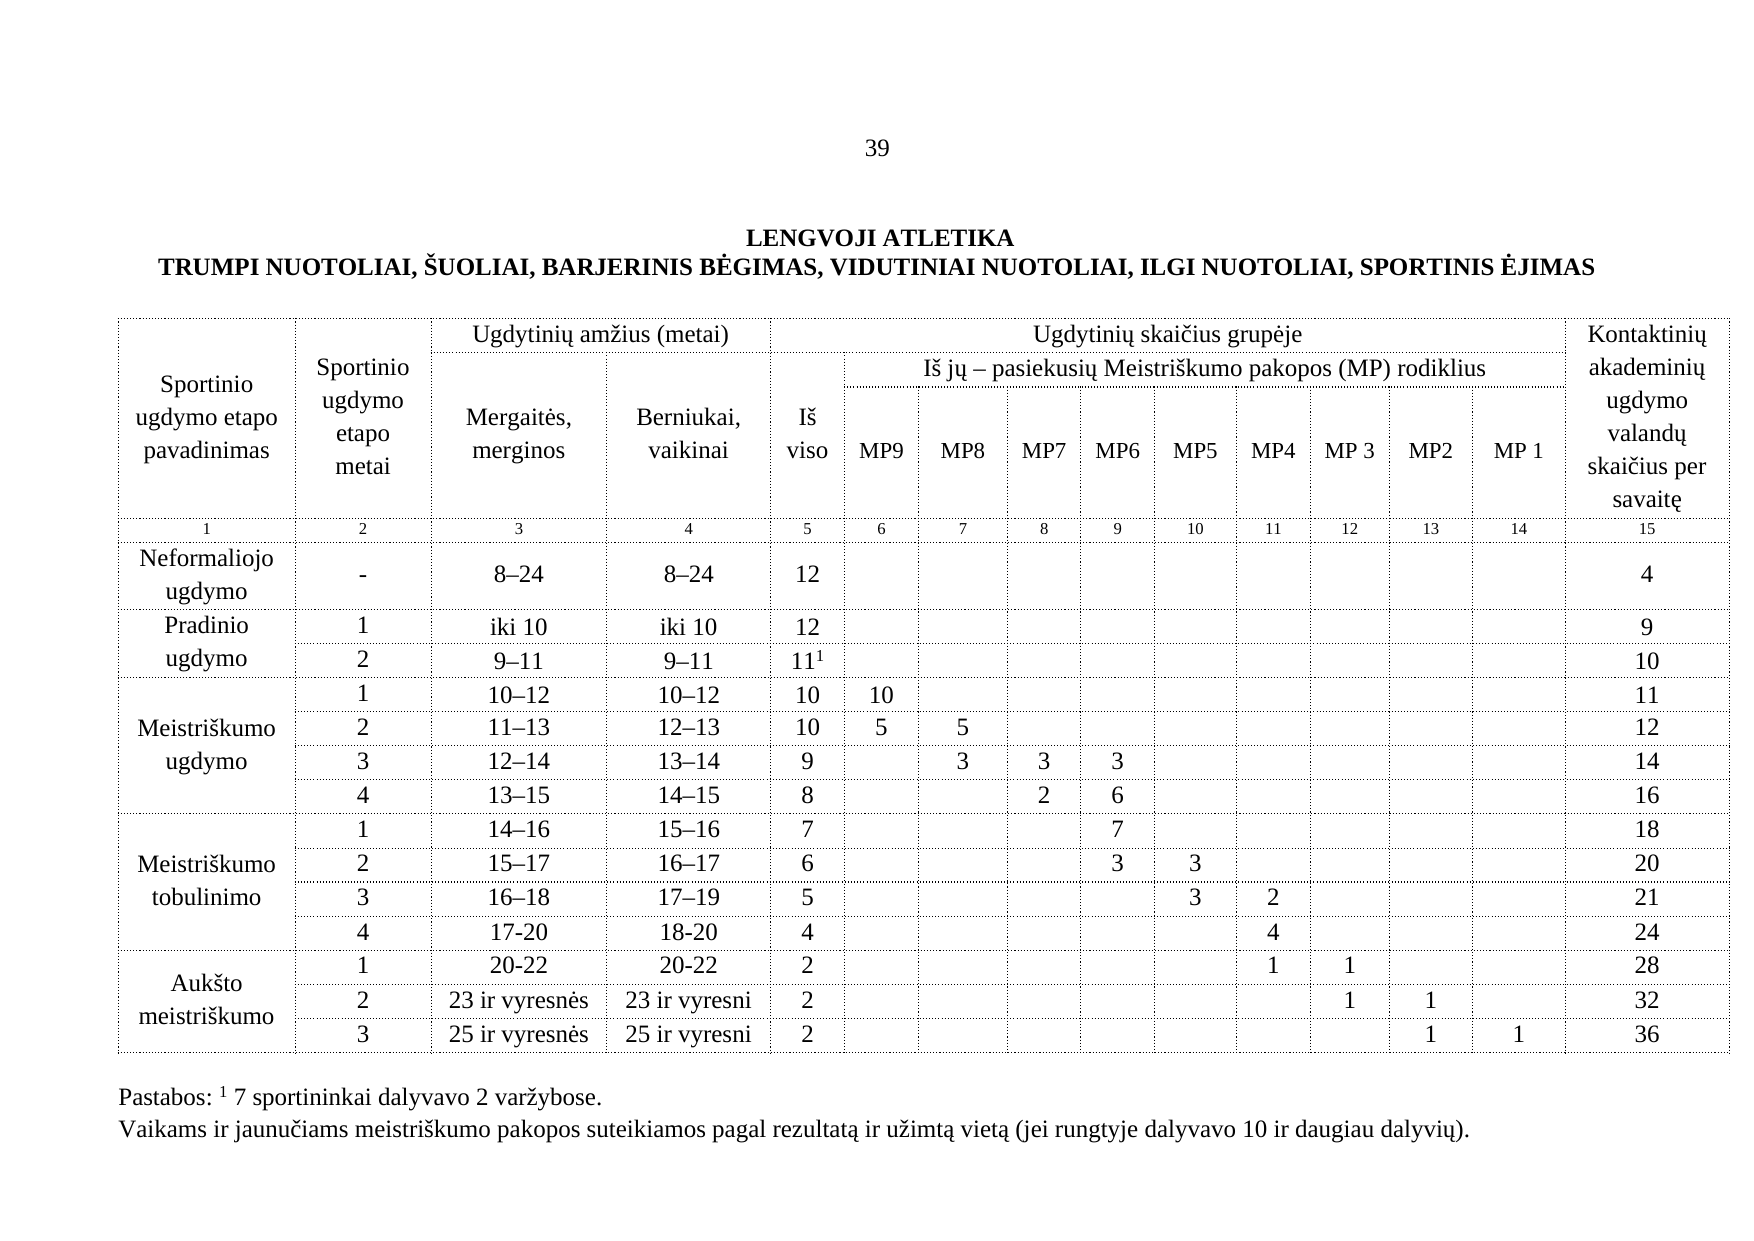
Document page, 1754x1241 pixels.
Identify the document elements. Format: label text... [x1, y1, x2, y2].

table_cell 2 [295, 711, 431, 745]
table_cell [1155, 745, 1236, 779]
table_cell [1007, 711, 1081, 745]
table_cell [919, 677, 1007, 711]
table_cell [1389, 677, 1473, 711]
table_cell 2 [771, 984, 844, 1018]
table_cell 5 [845, 711, 918, 745]
table_cell [919, 984, 1007, 1018]
table_cell [1389, 643, 1473, 677]
table_cell 11 [1565, 677, 1729, 711]
table_cell 3 [919, 745, 1007, 779]
table_cell 10 [845, 677, 918, 711]
table_cell 111 [771, 643, 844, 677]
table_cell [919, 779, 1007, 813]
table_cell 6 [845, 518, 918, 542]
table_cell [1389, 609, 1473, 643]
table_cell MP2 [1389, 386, 1473, 517]
table_cell 1 [1236, 950, 1310, 984]
table_cell MP6 [1081, 386, 1155, 517]
table_cell 3 [1007, 745, 1081, 779]
table_cell 4 [1236, 916, 1310, 949]
table_cell [1081, 916, 1155, 949]
table_cell [845, 984, 918, 1018]
table_cell 14 [1473, 518, 1565, 542]
table_cell [845, 542, 918, 609]
table_cell [1236, 609, 1310, 643]
table_cell 28 [1565, 950, 1729, 984]
table_cell 4 [295, 916, 431, 949]
table_cell 10 [1565, 643, 1729, 677]
table_cell [1236, 848, 1310, 881]
table_cell 23 ir vyresnės [431, 984, 607, 1018]
table_cell 36 [1565, 1018, 1729, 1052]
table_cell [1473, 609, 1565, 643]
table_cell [1081, 950, 1155, 984]
table_cell 3 [1155, 848, 1236, 881]
table_cell [1310, 779, 1389, 813]
table_cell [1155, 677, 1236, 711]
text Trumpi nuotoliai, šuoliai, barjerinis bėgimas, Vidutiniai nuotoliai, ilgi nuotoliai, sportinis ėjimas [118, 252, 1636, 281]
table_cell [1155, 916, 1236, 949]
table_cell Berniukai, vaikinai [607, 352, 771, 517]
table_cell 2 [295, 643, 431, 677]
table_cell 1 [295, 813, 431, 847]
table_cell [1310, 643, 1389, 677]
table_cell 8–24 [607, 542, 771, 609]
table_cell 9 [1081, 518, 1155, 542]
table_cell [1236, 542, 1310, 609]
table_cell 25 ir vyresnės [431, 1018, 607, 1052]
table_cell [1081, 711, 1155, 745]
table_cell [1007, 916, 1081, 949]
table_cell [1081, 677, 1155, 711]
table_cell [1007, 848, 1081, 881]
table_cell 2 [295, 848, 431, 881]
text LENGVOJI ATLETIKA [118, 223, 1636, 252]
table_cell 9–11 [431, 643, 607, 677]
table_header Sportinio ugdymo etapo pavadinimas [118, 318, 295, 517]
table_cell 2 [1007, 779, 1081, 813]
table_cell [1473, 984, 1565, 1018]
table_cell 2 [295, 518, 431, 542]
table_cell 3 [1081, 848, 1155, 881]
table_cell 3 [1081, 745, 1155, 779]
table_cell Iš jų – pasiekusių Meistriškumo pakopos (MP) rodiklius [845, 352, 1565, 386]
table_cell 4 [1565, 542, 1729, 609]
table_cell [919, 950, 1007, 984]
table_cell [1473, 916, 1565, 949]
table_cell 1 [1310, 984, 1389, 1018]
table_cell Iš viso [771, 352, 844, 517]
table_cell [919, 916, 1007, 949]
table_cell [1155, 984, 1236, 1018]
table_cell 8 [1007, 518, 1081, 542]
table_cell 16–18 [431, 881, 607, 916]
table_cell 6 [1081, 779, 1155, 813]
table_cell [1155, 542, 1236, 609]
table_cell [845, 916, 918, 949]
table_cell 5 [771, 518, 844, 542]
table_cell 10 [771, 677, 844, 711]
table_cell [1007, 1018, 1081, 1052]
table_cell MP7 [1007, 386, 1081, 517]
table_cell 24 [1565, 916, 1729, 949]
table_cell 10 [771, 711, 844, 745]
table_cell 14–16 [431, 813, 607, 847]
table_cell MP5 [1155, 386, 1236, 517]
table_cell [1473, 848, 1565, 881]
table_cell 1 [295, 950, 431, 984]
table_cell 13–15 [431, 779, 607, 813]
table_cell iki 10 [607, 609, 771, 643]
table_cell [1081, 609, 1155, 643]
table_cell 1 [1473, 1018, 1565, 1052]
table_cell [1007, 677, 1081, 711]
table_cell [1081, 643, 1155, 677]
table_cell [1081, 1018, 1155, 1052]
table_cell [1473, 881, 1565, 916]
table_cell [1310, 745, 1389, 779]
table_cell [1389, 881, 1473, 916]
table_cell [845, 813, 918, 847]
text Pastabos: 1 7 sportininkai dalyvavo 2 varžybose. [118, 1082, 1636, 1110]
table_cell 2 [1236, 881, 1310, 916]
table_header Ugdytinių amžius (metai) [431, 318, 771, 352]
table_cell [1310, 609, 1389, 643]
table_cell [1473, 643, 1565, 677]
table_cell 8–24 [431, 542, 607, 609]
table_header Ugdytinių skaičius grupėje [771, 318, 1565, 352]
table_cell [1236, 643, 1310, 677]
table_cell 15 [1565, 518, 1729, 542]
table_cell [1007, 984, 1081, 1018]
table_cell 4 [771, 916, 844, 949]
table_cell [1389, 848, 1473, 881]
table_cell 9–11 [607, 643, 771, 677]
table_cell [1155, 950, 1236, 984]
table_cell 18 [1565, 813, 1729, 847]
table_cell [845, 848, 918, 881]
table_cell 5 [919, 711, 1007, 745]
table_cell Meistriškumo tobulinimo [118, 813, 295, 949]
table_cell [1236, 677, 1310, 711]
table_cell 12 [1565, 711, 1729, 745]
table_cell [1473, 779, 1565, 813]
table_cell 16 [1565, 779, 1729, 813]
table_cell [1473, 542, 1565, 609]
table_cell 2 [771, 950, 844, 984]
table_cell [1007, 881, 1081, 916]
table_cell 4 [295, 779, 431, 813]
table_cell [1389, 542, 1473, 609]
table_cell 10–12 [607, 677, 771, 711]
table_cell [1081, 542, 1155, 609]
table_cell 13–14 [607, 745, 771, 779]
table_cell [1473, 711, 1565, 745]
table_cell 15–17 [431, 848, 607, 881]
table_cell Neformaliojo ugdymo [118, 542, 295, 609]
table_cell 11–13 [431, 711, 607, 745]
table_cell [845, 779, 918, 813]
table_cell 20-22 [431, 950, 607, 984]
table_cell 17-20 [431, 916, 607, 949]
table_cell iki 10 [431, 609, 607, 643]
table_cell 17–19 [607, 881, 771, 916]
table_cell [845, 950, 918, 984]
table_cell 21 [1565, 881, 1729, 916]
table_cell [1236, 813, 1310, 847]
table_cell [845, 643, 918, 677]
table_cell 12–14 [431, 745, 607, 779]
table_cell 3 [431, 518, 607, 542]
table_cell 7 [771, 813, 844, 847]
table_cell [1155, 779, 1236, 813]
table_cell MP9 [845, 386, 918, 517]
table_cell [1007, 813, 1081, 847]
table_cell 3 [1155, 881, 1236, 916]
table_cell [1007, 950, 1081, 984]
table_cell [1310, 813, 1389, 847]
table_cell [1389, 779, 1473, 813]
table_cell [1473, 677, 1565, 711]
table_cell 12–13 [607, 711, 771, 745]
table_cell 12 [1310, 518, 1389, 542]
table_cell Pradinio ugdymo [118, 609, 295, 677]
table_cell [1155, 609, 1236, 643]
table_cell 23 ir vyresni [607, 984, 771, 1018]
text Vaikams ir jaunučiams meistriškumo pakopos suteikiamos pagal rezultatą ir užimtą vietą (jei rungtyje dalyvavo 10 ir daugiau dalyvių). [118, 1114, 1636, 1143]
table_cell 10–12 [431, 677, 607, 711]
table_cell [1155, 813, 1236, 847]
table_cell 2 [295, 984, 431, 1018]
table_cell 7 [919, 518, 1007, 542]
table_cell [919, 881, 1007, 916]
table_cell 3 [295, 745, 431, 779]
table_cell [1081, 881, 1155, 916]
table_header Sportinio ugdymo etapo metai [295, 318, 431, 517]
table_cell [1389, 711, 1473, 745]
table_cell 12 [771, 609, 844, 643]
table_cell [919, 1018, 1007, 1052]
table_cell 32 [1565, 984, 1729, 1018]
table_cell 1 [295, 677, 431, 711]
table_cell Meistriškumo ugdymo [118, 677, 295, 813]
table_cell [1310, 848, 1389, 881]
table_header Kontaktinių akademinių ugdymo valandų skaičius per savaitę [1565, 318, 1729, 517]
table_cell [1007, 643, 1081, 677]
table_cell [1310, 542, 1389, 609]
table_cell [1473, 745, 1565, 779]
table_cell 13 [1389, 518, 1473, 542]
table_cell [1155, 711, 1236, 745]
table_cell 9 [771, 745, 844, 779]
table_cell Mergaitės, merginos [431, 352, 607, 517]
table_cell [1155, 643, 1236, 677]
table_cell 1 [1310, 950, 1389, 984]
table_cell - [295, 542, 431, 609]
table_cell 9 [1565, 609, 1729, 643]
table_cell MP8 [919, 386, 1007, 517]
table_cell [1236, 1018, 1310, 1052]
table_cell 1 [295, 609, 431, 643]
table_cell [1473, 813, 1565, 847]
table_cell [1389, 916, 1473, 949]
table_cell [1310, 1018, 1389, 1052]
table_cell [1310, 677, 1389, 711]
table_cell [919, 542, 1007, 609]
table_cell [1310, 881, 1389, 916]
table_cell 1 [1389, 1018, 1473, 1052]
table_cell 11 [1236, 518, 1310, 542]
table_cell 3 [295, 881, 431, 916]
table_cell 25 ir vyresni [607, 1018, 771, 1052]
table_cell 6 [771, 848, 844, 881]
table_cell 1 [118, 518, 295, 542]
table_cell 16–17 [607, 848, 771, 881]
table_cell [1389, 745, 1473, 779]
table_cell [1310, 916, 1389, 949]
table_cell 2 [771, 1018, 844, 1052]
table_cell Aukšto meistriškumo [118, 950, 295, 1052]
table_cell 4 [607, 518, 771, 542]
table_cell [845, 881, 918, 916]
table_cell MP 1 [1473, 386, 1565, 517]
table_cell [845, 1018, 918, 1052]
table_cell [1007, 609, 1081, 643]
table_cell 3 [295, 1018, 431, 1052]
table_cell [1007, 542, 1081, 609]
table_cell 14–15 [607, 779, 771, 813]
table_cell [1473, 950, 1565, 984]
table_cell [1236, 779, 1310, 813]
table_cell [1155, 1018, 1236, 1052]
table_cell 20-22 [607, 950, 771, 984]
table_cell 20 [1565, 848, 1729, 881]
table_cell 5 [771, 881, 844, 916]
table_cell [1310, 711, 1389, 745]
table_cell [1236, 711, 1310, 745]
table_cell [919, 813, 1007, 847]
table_cell [845, 609, 918, 643]
table_cell [1236, 745, 1310, 779]
table_cell 18-20 [607, 916, 771, 949]
table_cell 15–16 [607, 813, 771, 847]
table_cell MP4 [1236, 386, 1310, 517]
table_cell MP 3 [1310, 386, 1389, 517]
table_cell 12 [771, 542, 844, 609]
table_cell [919, 848, 1007, 881]
table_cell [1389, 950, 1473, 984]
table_cell [1236, 984, 1310, 1018]
table_cell [919, 609, 1007, 643]
table_cell [1081, 984, 1155, 1018]
table_cell [919, 643, 1007, 677]
table_cell 1 [1389, 984, 1473, 1018]
table_cell 8 [771, 779, 844, 813]
table_cell [1389, 813, 1473, 847]
table_cell 7 [1081, 813, 1155, 847]
table_cell 10 [1155, 518, 1236, 542]
table_cell 14 [1565, 745, 1729, 779]
table_cell [845, 745, 918, 779]
